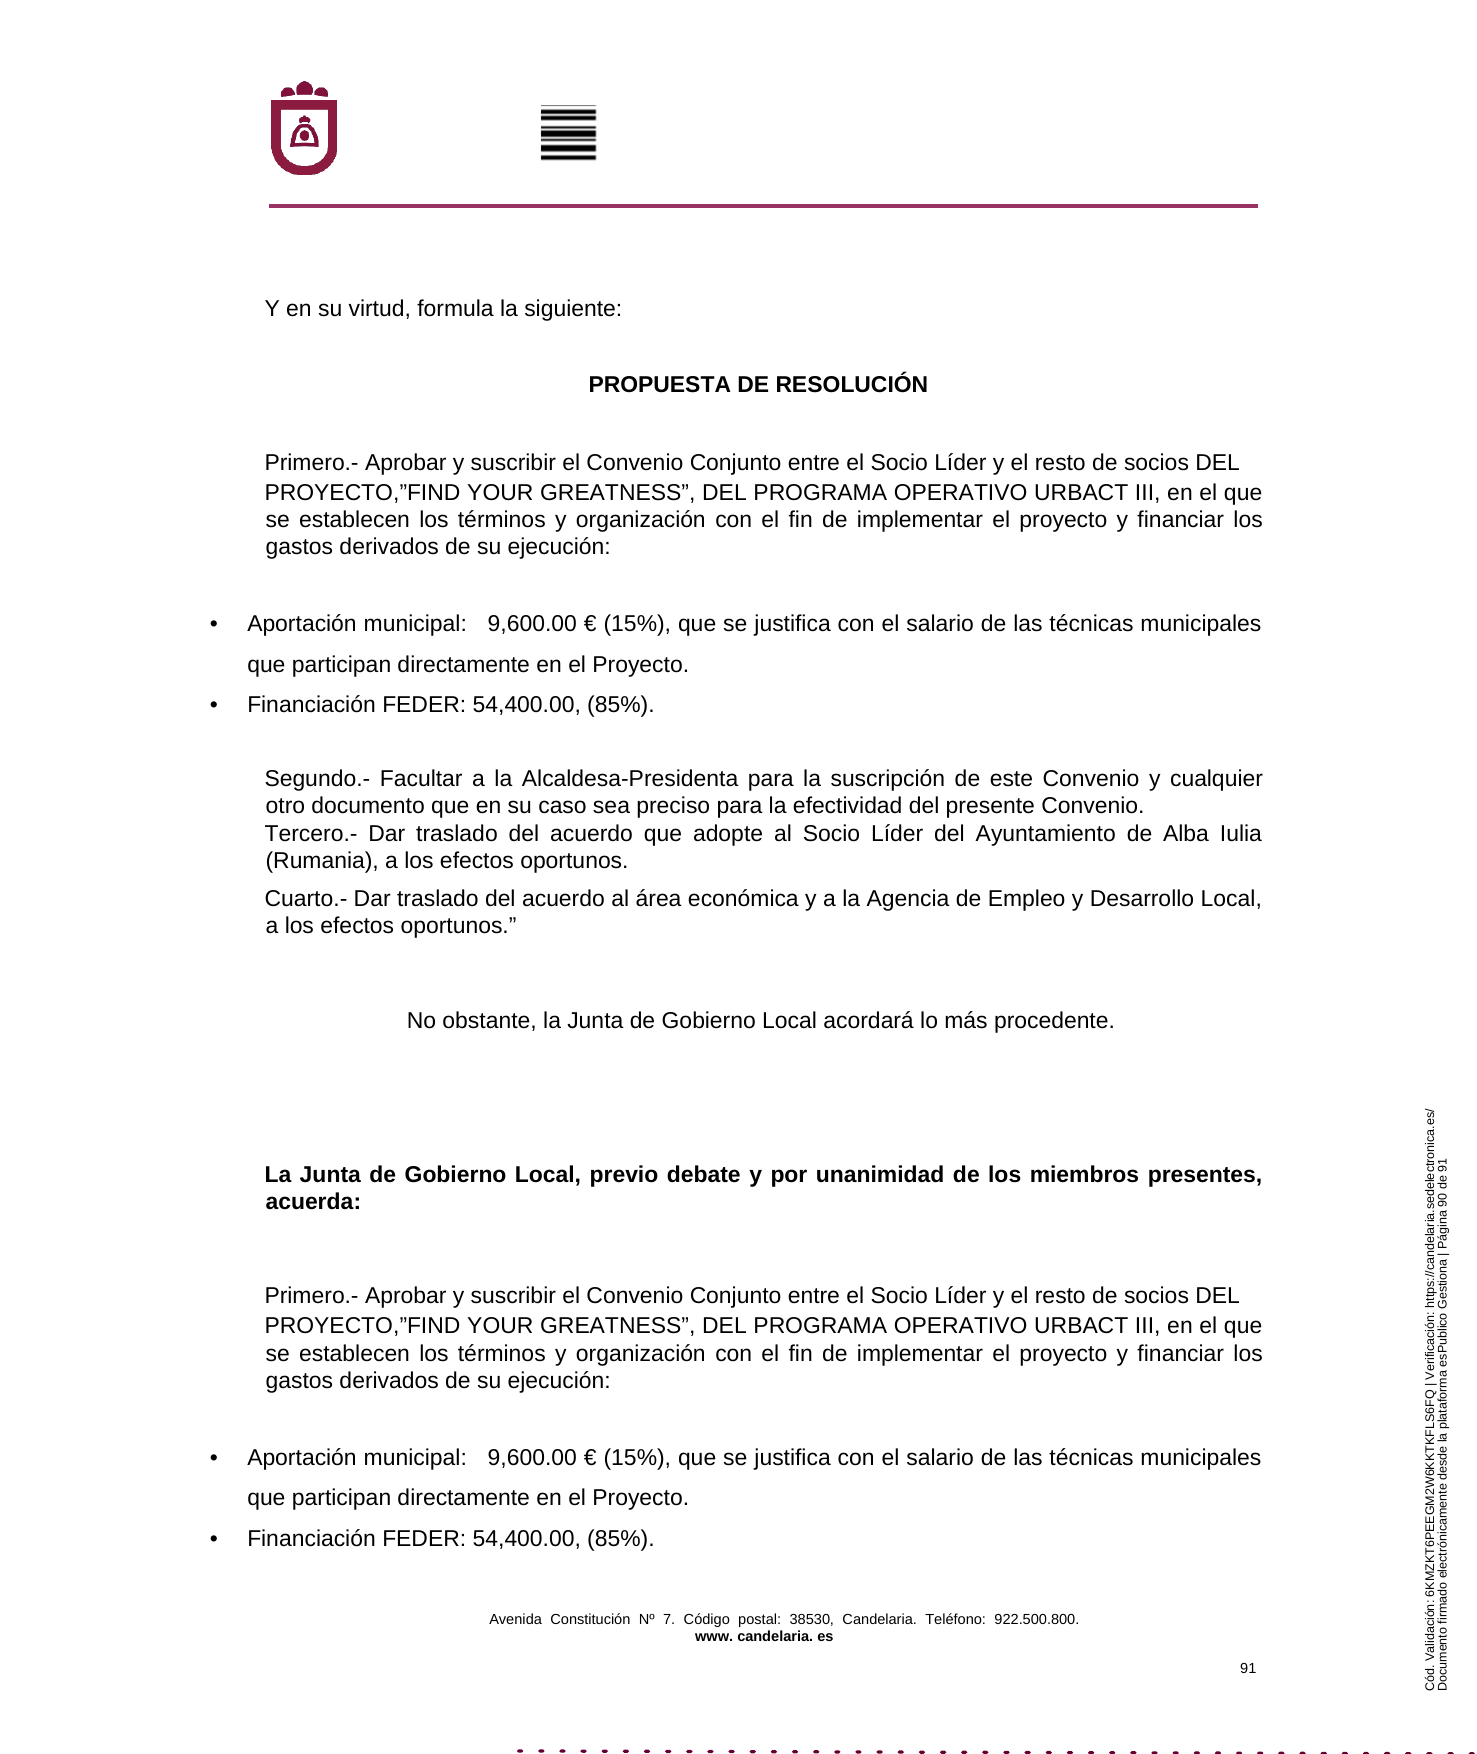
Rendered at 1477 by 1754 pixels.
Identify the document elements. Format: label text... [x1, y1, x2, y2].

list Aportación municipal: 9,600.00 € (15%), que se justifica con el salario de las técnicas municipales que participan directamente en el Proyecto. [209, 1444, 1263, 1510]
subtitle PROPUESTA DE RESOLUCIÓN [266, 371, 1263, 398]
text Cuarto.- Dar traslado del acuerdo al área económica y a la Agencia de Empleo y Desarrollo Local, a los efectos oportunos.” [264, 885, 1263, 939]
text Tercero.- Dar traslado del acuerdo que adopte al Socio Líder del Ayuntamiento de Alba Iulia (Rumania), a los efectos oportunos. [264, 819, 1263, 873]
text No obstante, la Junta de Gobierno Local acordará lo más procedente. [259, 1007, 1269, 1033]
text La Junta de Gobierno Local, previo debate y por unanimidad de los miembros presentes, acuerda: [264, 1161, 1263, 1214]
list Financiación FEDER: 54,400.00, (85%). [209, 1524, 1263, 1551]
text PROYECTO,”FIND YOUR GREATNESS”, DEL PROGRAMA OPERATIVO URBACT III, en el que se establecen los términos y organización con el fin de implementar el proyecto y financiar los gastos derivados de su ejecución: [264, 478, 1263, 559]
list Aportación municipal: 9,600.00 € (15%), que se justifica con el salario de las técnicas municipales que participan directamente en el Proyecto. [209, 610, 1263, 677]
text Primero.- Aprobar y suscribir el Convenio Conjunto entre el Socio Líder y el resto de socios DEL [264, 449, 1263, 475]
text Segundo.- Facultar a la Alcaldesa-Presidenta para la suscripción de este Convenio y cualquier otro documento que en su caso sea preciso para la efectividad del presente Convenio. [264, 765, 1263, 818]
list Financiación FEDER: 54,400.00, (85%). [209, 691, 1263, 718]
text Primero.- Aprobar y suscribir el Convenio Conjunto entre el Socio Líder y el resto de socios DEL [264, 1282, 1263, 1309]
text PROYECTO,”FIND YOUR GREATNESS”, DEL PROGRAMA OPERATIVO URBACT III, en el que se establecen los términos y organización con el fin de implementar el proyecto y financiar los gastos derivados de su ejecución: [264, 1312, 1263, 1393]
text Y en su virtud, formula la siguiente: [264, 295, 1263, 321]
